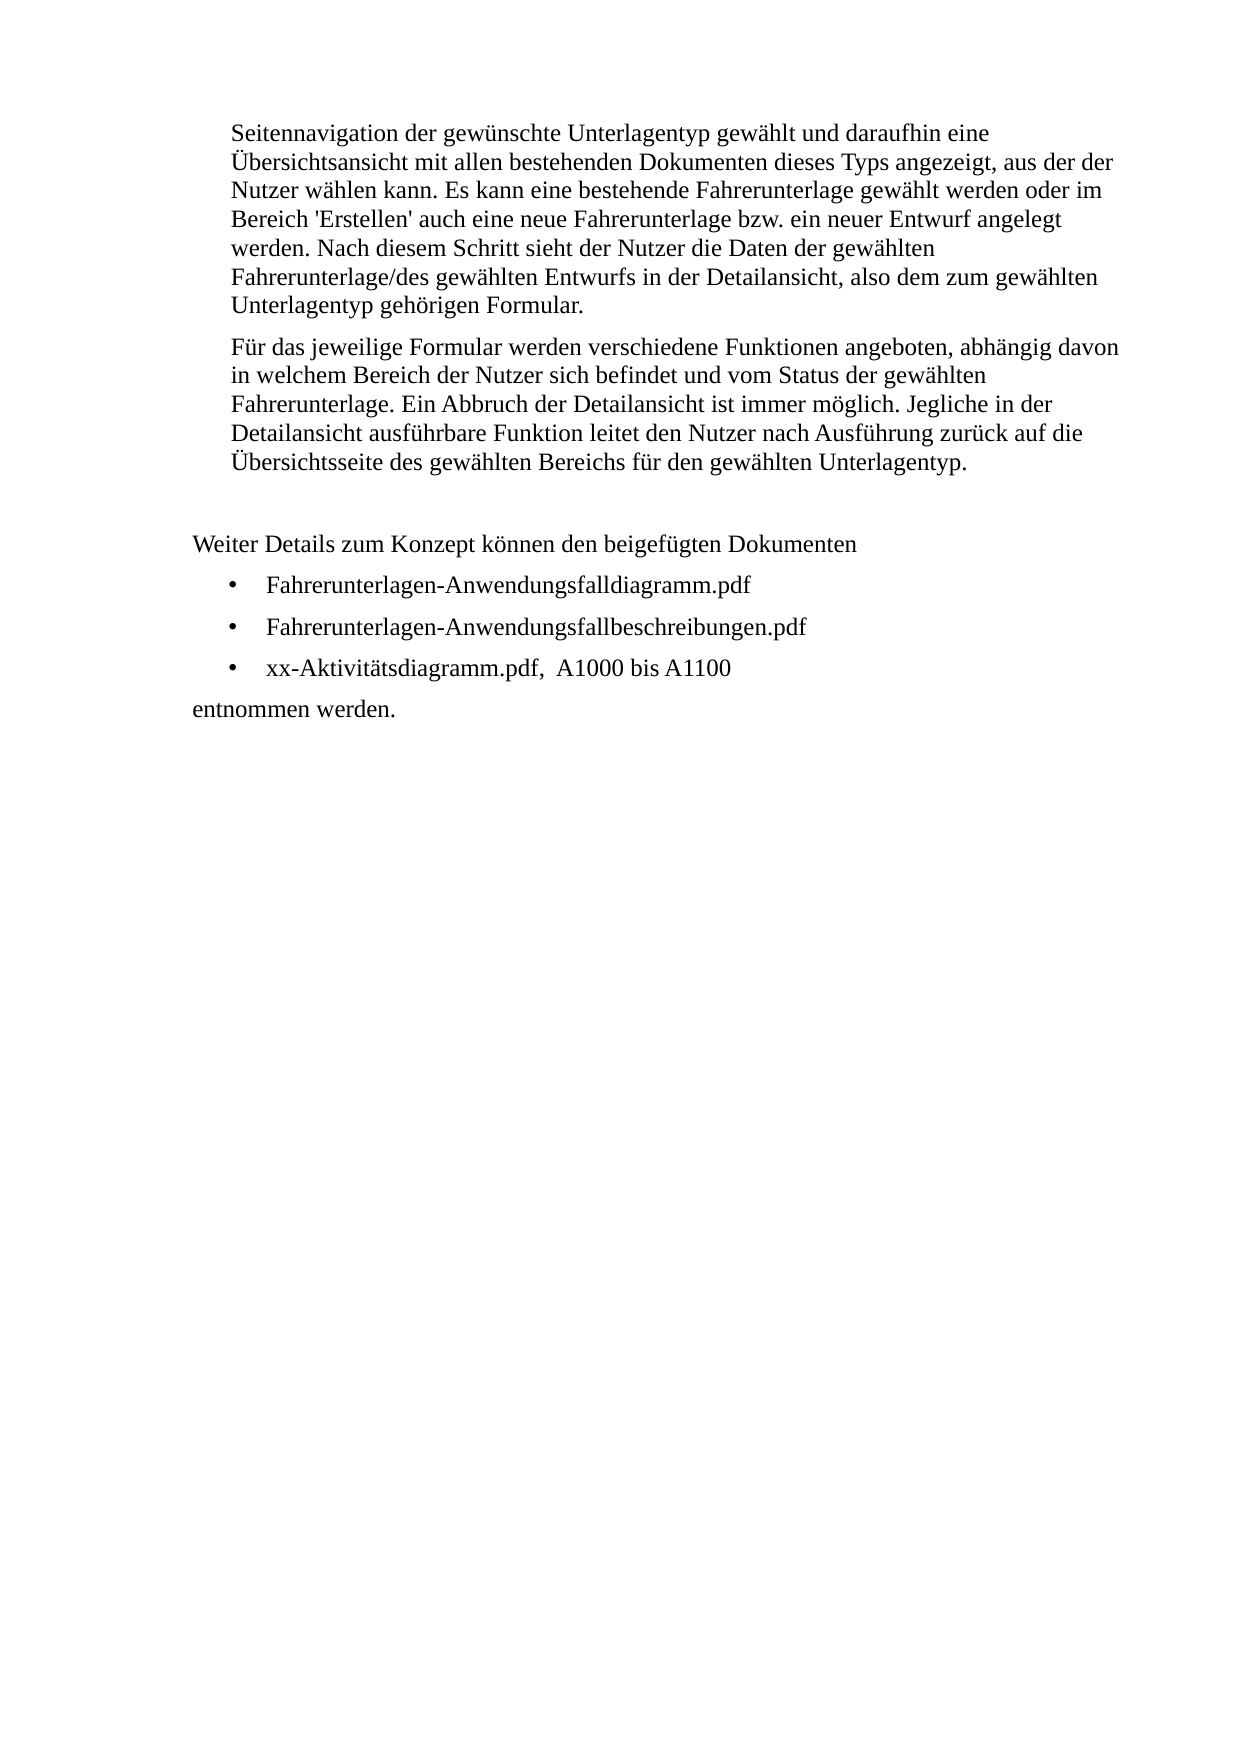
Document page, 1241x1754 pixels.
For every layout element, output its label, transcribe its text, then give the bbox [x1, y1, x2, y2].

list Für das jeweilige Formular werden verschiedene Funktionen angeboten, abhängig davon in welchem Bereich der Nutzer sich befindet und vom Status der gewählten Fahrerunterlage. Ein Abbruch der Detailansicht ist immer möglich. Jegliche in der Detailansicht ausführbare Funktion leitet den Nutzer nach Ausführung zurück auf die Übersichtsseite des gewählten Bereichs für den gewählten Unterlagentyp. [193, 332, 1122, 476]
list Seitennavigation der gewünschte Unterlagentyp gewählt und daraufhin eine Übersichtsansicht mit allen bestehenden Dokumenten dieses Typs angezeigt, aus der der Nutzer wählen kann. Es kann eine bestehende Fahrerunterlage gewählt werden oder im Bereich 'Erstellen' auch eine neue Fahrerunterlage bzw. ein neuer Entwurf angelegt werden. Nach diesem Schritt sieht der Nutzer die Daten der gewählten Fahrerunterlage/des gewählten Entwurfs in der Detailansicht, also dem zum gewählten Unterlagentyp gehörigen Formular. [193, 118, 1122, 319]
text entnommen werden. [118, 694, 1122, 723]
text Weiter Details zum Konzept können den beigefügten Dokumenten [118, 529, 1122, 558]
list xx-Aktivitätsdiagramm.pdf, A1000 bis A1100 [228, 653, 1122, 682]
list Fahrerunterlagen-Anwendungsfallbeschreibungen.pdf [228, 612, 1122, 641]
list Fahrerunterlagen-Anwendungsfalldiagramm.pdf [228, 571, 1122, 599]
